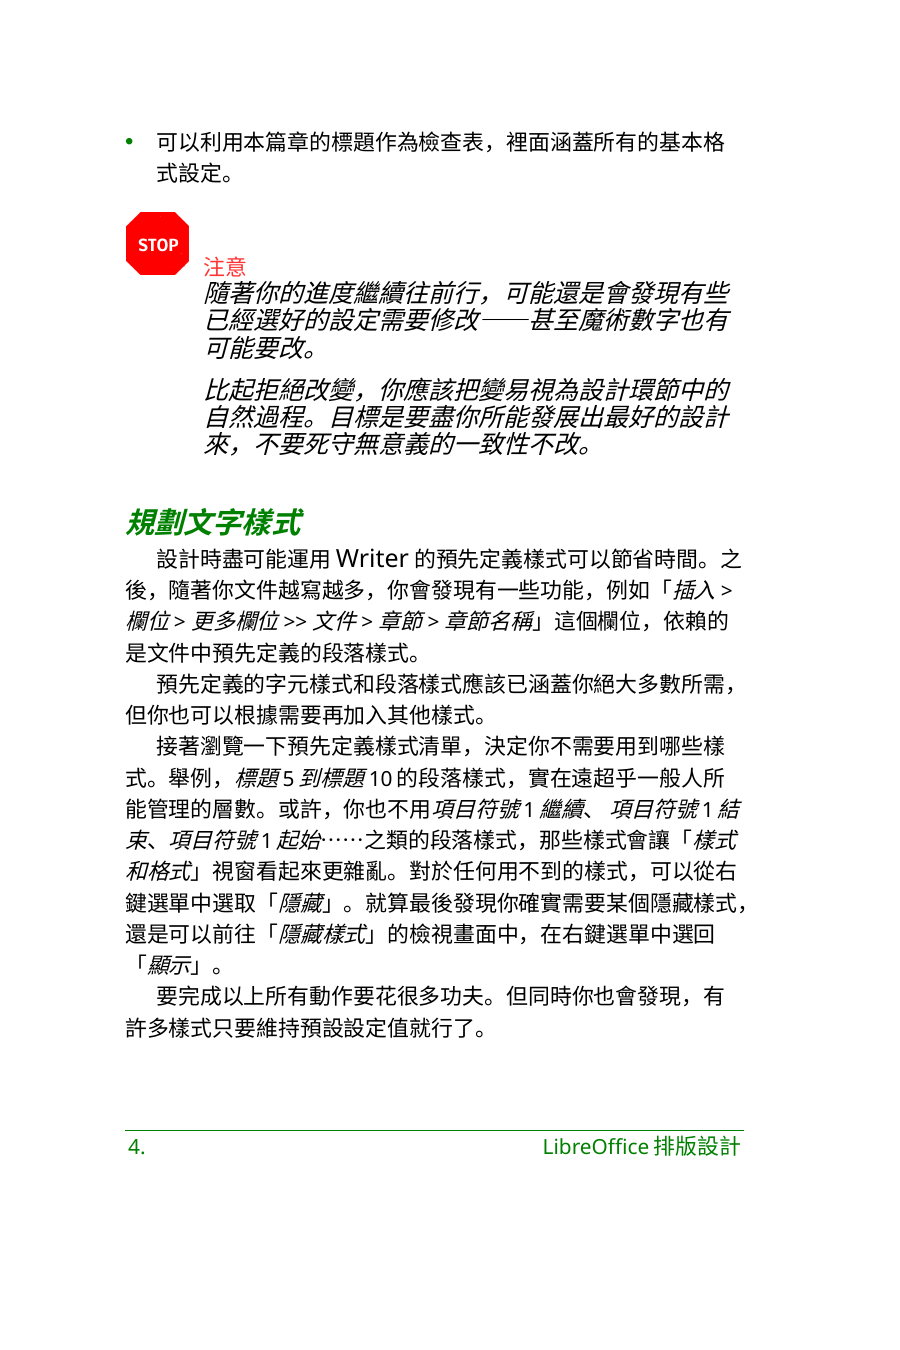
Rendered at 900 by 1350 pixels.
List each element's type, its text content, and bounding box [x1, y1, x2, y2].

text 預先定義的字元樣式和段落樣式應該已涵蓋你絕大多數所需，但你也可以根據需要再加入其他樣式。 [125, 667, 744, 730]
text 接著瀏覽一下預先定義樣式清單，決定你不需要用到哪些樣式。舉例，標題5到標題10的段落樣式，實在遠超乎一般人所能管理的層數。或許，你也不用項目符號1繼續、 項目符號1結束、項目符號1起始……之類的段落樣式，那些樣式會讓「樣式和格式」視窗看起來更雜亂。對於任何用不到的樣式，可以從右鍵選單中選取「隱藏」。就算最後發現你確實需要某個隱藏樣式，還是可以前往「隱藏樣式」的檢視畫面中，在右鍵選單中選回「顯示」。 [125, 730, 744, 980]
text 要完成以上所有動作要花很多功夫。但同時你也會發現，有許多樣式只要維持預設設定值就行了。 [125, 980, 744, 1042]
text 設計時盡可能運用Writer的預先定義樣式可以節省時間。之後，隨著你文件越寫越多，你會發現有一些功能，例如「插入 > 欄位 > 更多欄位 >> 文件 > 章節 > 章節名稱」這個欄位，依賴的是文件中預先定義的段落樣式。 [125, 542, 744, 667]
list 可以利用本篇章的標題作為檢查表，裡面涵蓋所有的基本格式設定。 [125, 125, 744, 187]
text 隨著你的進度繼續往前行，可能還是會發現有些已經選好的設定需要修改——甚至魔術數字也有可能要改。 [203, 281, 744, 362]
picture [126, 212, 189, 275]
subtitle 規劃文字樣式 [125, 500, 744, 542]
list 注意 [125, 211, 744, 281]
text 比起拒絕改變，你應該把變易視為設計環節中的自然過程。目標是要盡你所能發展出最好的設計來，不要死守無意義的一致性不改。 [203, 378, 744, 459]
